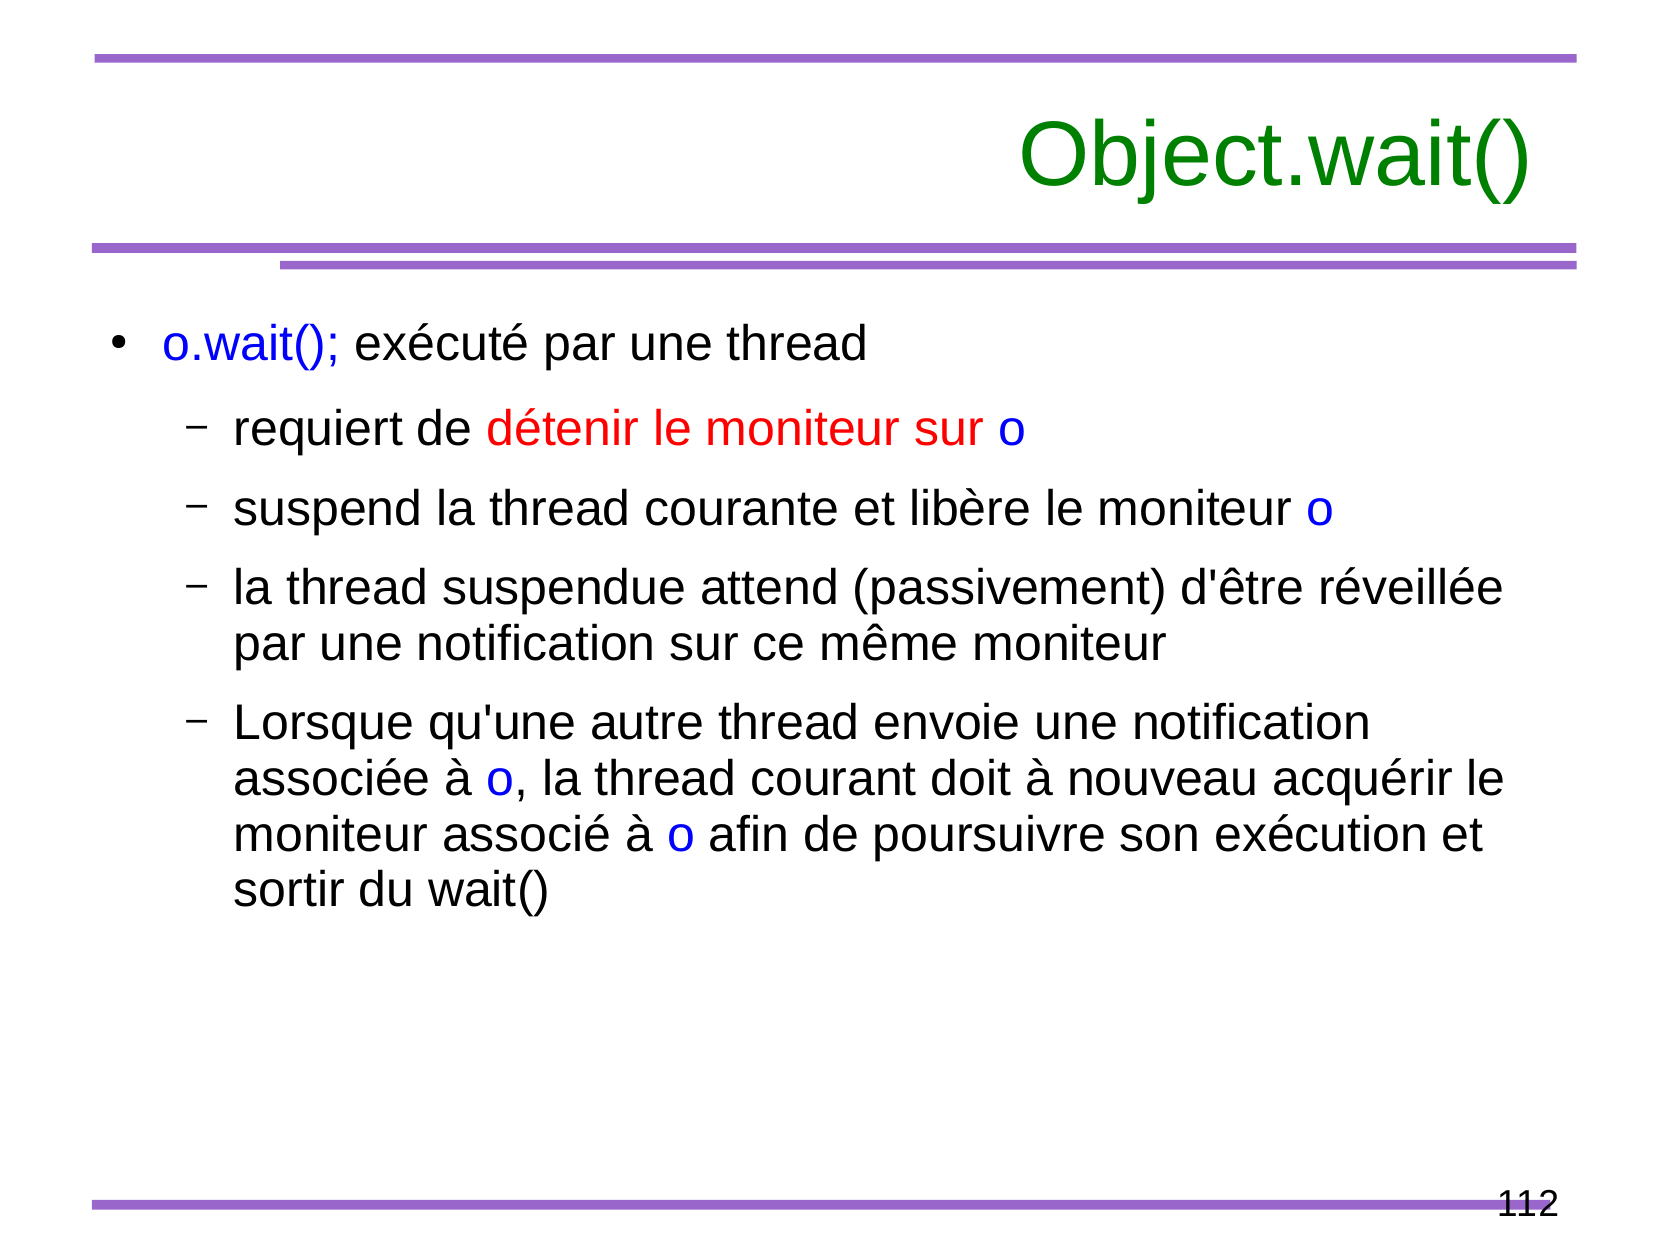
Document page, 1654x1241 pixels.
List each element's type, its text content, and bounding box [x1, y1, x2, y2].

title Object.wait() [121, 49, 1534, 257]
list o.wait(); exécuté par une thread requiert de détenir le moniteur sur o suspend la thread courante et libère le moniteur o la thread suspendue attend (passivement) d'être réveillée par une notification sur ce même moniteur Lorsque qu'une autre thread envoie une notification associée à o, la thread courant doit à nouveau acquérir le moniteur associé à o afin de poursuivre son exécution et sortir du wait() [92, 315, 1563, 992]
